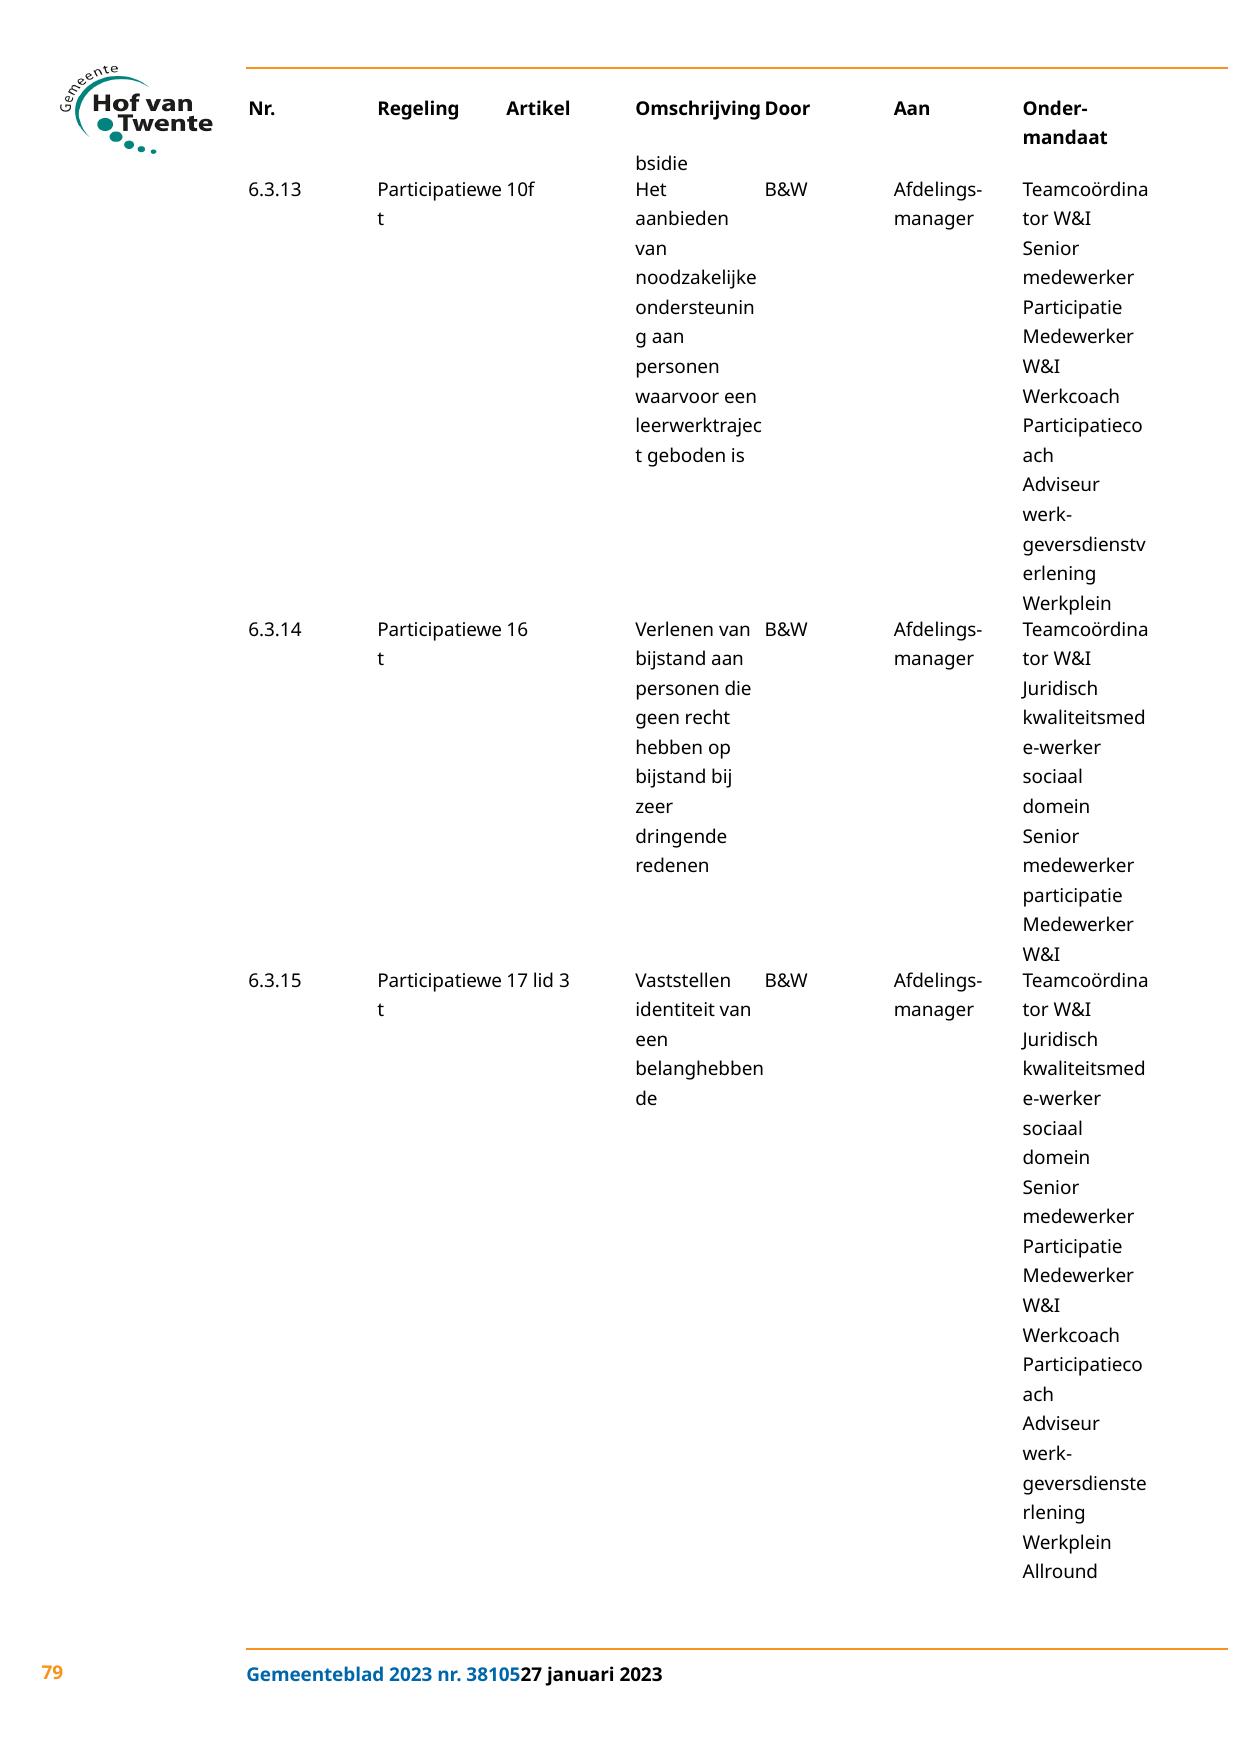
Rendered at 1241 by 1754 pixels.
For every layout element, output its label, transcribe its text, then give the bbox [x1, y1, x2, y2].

table_cell Teamcoördinator W&I Senior medewerker Participatie Medewerker W&I Werkcoach Participatiecoach Adviseur werk-geversdienstverlening Werkplein [1023, 176, 1152, 616]
table_header Omschrijving [635, 95, 764, 150]
table_cell Afdelings-manager [894, 616, 1022, 967]
table_cell [894, 150, 1022, 176]
table_header Door [764, 95, 893, 150]
table_cell Teamcoördinator W&I Juridisch kwaliteitsmede-werker sociaal domein Senior medewerker Participatie Medewerker W&I Werkcoach Participatiecoach Adviseur werk-geversdiensterlening Werkplein Allround [1023, 967, 1152, 1584]
table_cell 6.3.14 [248, 616, 377, 967]
table_cell Afdelings-manager [894, 967, 1022, 1584]
table_cell Participatiewet [377, 967, 506, 1584]
table_header Regeling [377, 95, 506, 150]
table_cell Vaststellen identiteit van een belanghebbende [635, 967, 764, 1584]
table_cell 6.3.13 [248, 176, 377, 616]
table_cell B&W [764, 616, 893, 967]
table_cell [1023, 150, 1152, 176]
table_cell [248, 150, 377, 176]
table_header Nr. [248, 95, 377, 150]
table_cell 10f [506, 176, 635, 616]
table_cell Afdelings-manager [894, 176, 1022, 616]
table_cell bsidie [635, 150, 764, 176]
table_cell 6.3.15 [248, 967, 377, 1584]
table_cell [764, 150, 893, 176]
picture [41, 47, 231, 172]
table_cell Het aanbieden van noodzakelijke ondersteuning aan personen waarvoor een leerwerktraject geboden is [635, 176, 764, 616]
table_cell B&W [764, 967, 893, 1584]
table_cell B&W [764, 176, 893, 616]
table_header Aan [894, 95, 1022, 150]
table_header Artikel [506, 95, 635, 150]
table_cell Verlenen van bijstand aan personen die geen recht hebben op bijstand bij zeer dringende redenen [635, 616, 764, 967]
table_header Onder-mandaat [1023, 95, 1152, 150]
table_cell [506, 150, 635, 176]
table_cell Participatiewet [377, 616, 506, 967]
table_cell Teamcoördinator W&I Juridisch kwaliteitsmede-werker sociaal domein Senior medewerker participatie Medewerker W&I [1023, 616, 1152, 967]
table_cell Participatiewet [377, 176, 506, 616]
table_cell 16 [506, 616, 635, 967]
table_cell 17 lid 3 [506, 967, 635, 1584]
table_cell [377, 150, 506, 176]
